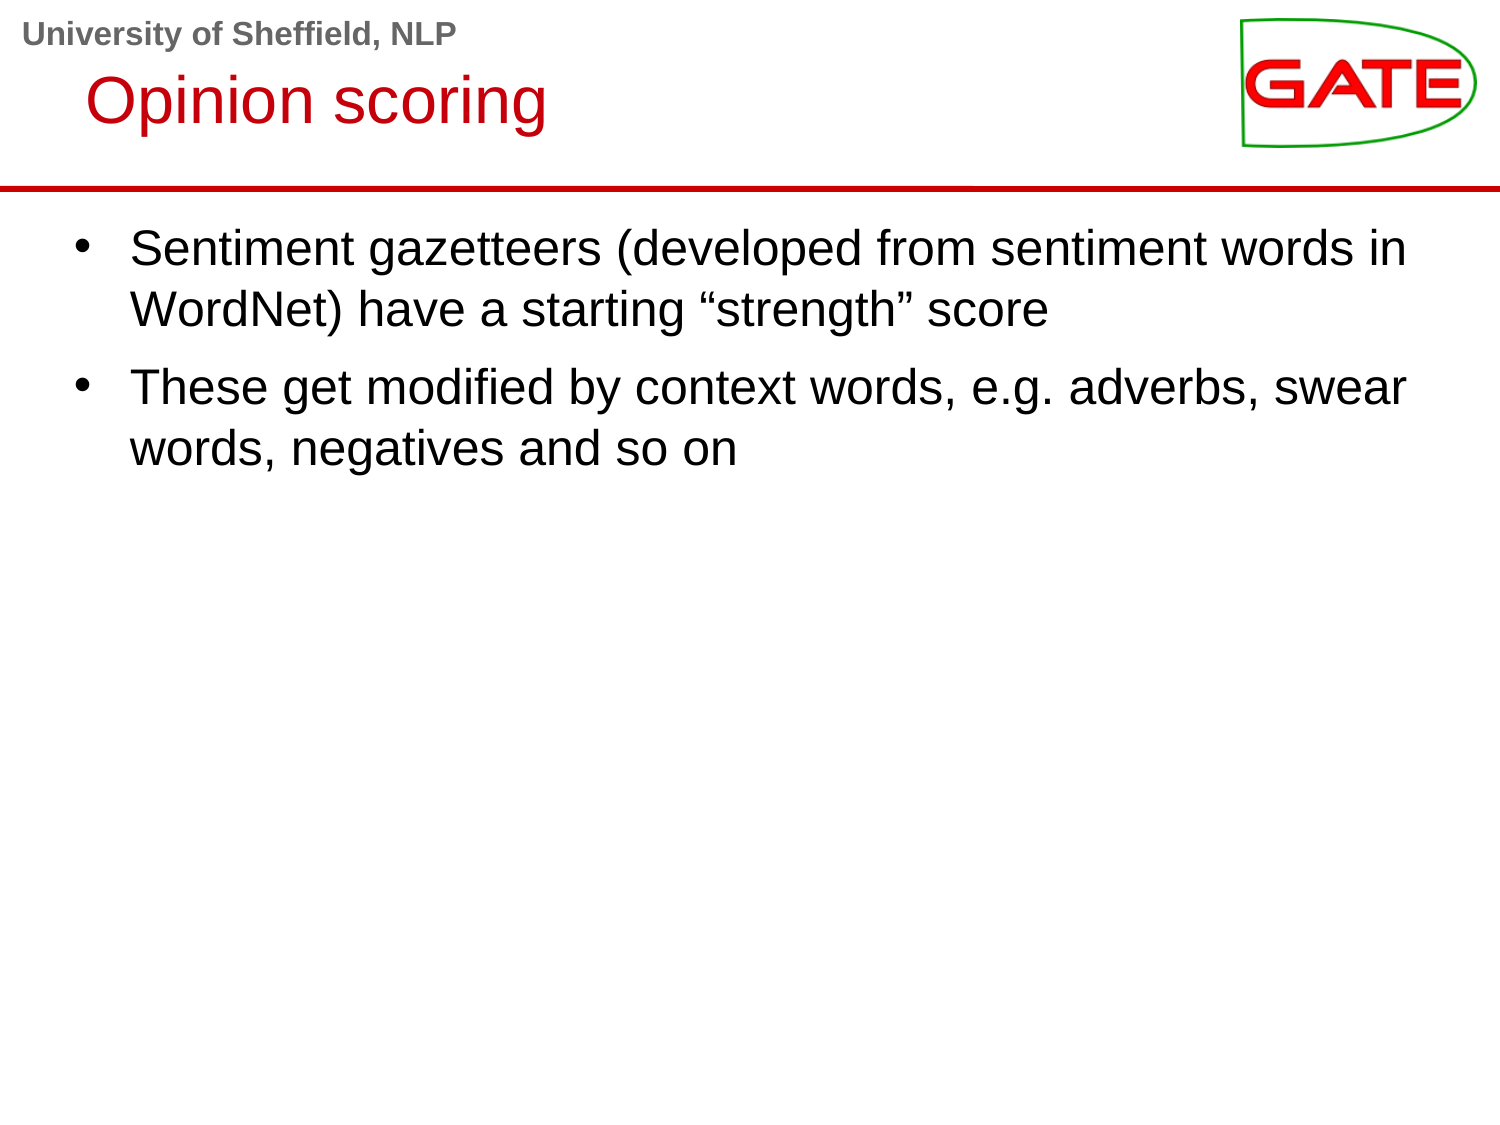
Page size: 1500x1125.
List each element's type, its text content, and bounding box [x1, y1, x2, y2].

picture [1311, 18, 1477, 148]
title Opinion scoring [70, 0, 1311, 203]
list Sentiment gazetteers (developed from sentiment words in WordNet) have a starting “strength” score These get modified by context words, e.g. adverbs, swear words, negatives and so on [59, 206, 1425, 1022]
